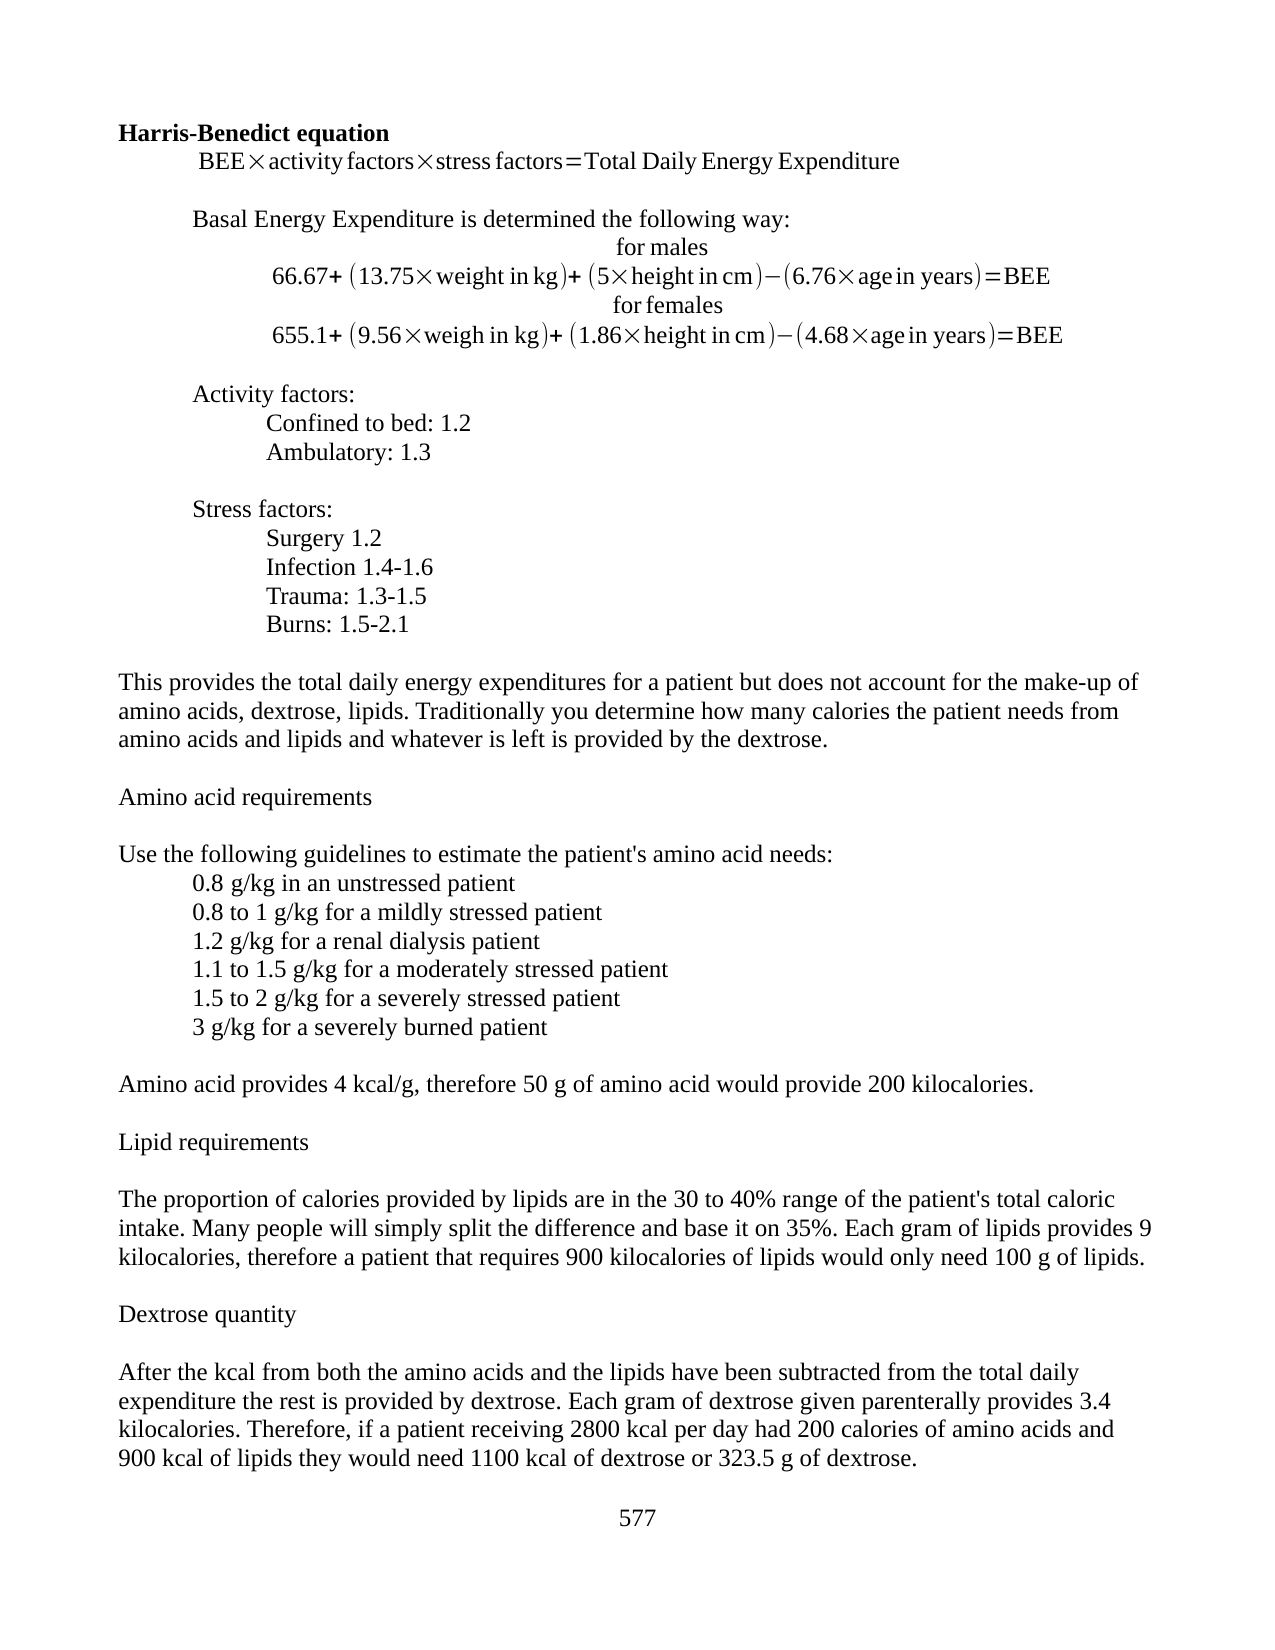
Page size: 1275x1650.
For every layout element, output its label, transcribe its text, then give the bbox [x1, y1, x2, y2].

text Activity factors: [118, 379, 1157, 408]
text Ambulatory: 1.3 [118, 437, 1157, 466]
list g/kg in an unstressed patient [192, 868, 1157, 897]
text Trauma: 1.3-1.5 [118, 581, 1157, 609]
text After the kcal from both the amino acids and the lipids have been subtracted from the total daily expenditure the rest is provided by dextrose. Each gram of dextrose given parenterally provides 3.4 kilocalories. Therefore, if a patient receiving 2800 kcal per day had 200 calories of amino acids and 900 kcal of lipids they would need 1100 kcal of dextrose or 323.5 g of dextrose. [118, 1357, 1157, 1472]
text Lipid requirements [118, 1127, 1157, 1156]
text Harris-Benedict equation [118, 118, 1157, 147]
text Use the following guidelines to estimate the patient's amino acid needs: [118, 839, 1157, 868]
text Burns: 1.5-2.1 [118, 609, 1157, 638]
text Amino acid requirements [118, 782, 1157, 811]
text Amino acid provides 4 kcal/g, therefore 50 g of amino acid would provide 200 kilocalories. [118, 1069, 1157, 1098]
list 0.8 to 1 g/kg for a mildly stressed patient [192, 897, 1157, 926]
text This provides the total daily energy expenditures for a patient but does not account for the make-up of amino acids, dextrose, lipids. Traditionally you determine how many calories the patient needs from amino acids and lipids and whatever is left is provided by the dextrose. [118, 667, 1157, 753]
text The proportion of calories provided by lipids are in the 30 to 40% range of the patient's total caloric intake. Many people will simply split the difference and base it on 35%. Each gram of lipids provides 9 kilocalories, therefore a patient that requires 900 kilocalories of lipids would only need 100 g of lipids. [118, 1184, 1157, 1271]
list 3 g/kg for a severely burned patient [192, 1012, 1157, 1041]
text Basal Energy Expenditure is determined the following way: [118, 204, 1157, 233]
list 1.2 g/kg for a renal dialysis patient [192, 926, 1157, 954]
text Infection 1.4-1.6 [118, 552, 1157, 581]
text Stress factors: [118, 494, 1157, 523]
list 1.1 to 1.5 g/kg for a moderately stressed patient [192, 954, 1157, 983]
text Surgery 1.2 [118, 523, 1157, 552]
text Dextrose quantity [118, 1299, 1157, 1328]
text Confined to bed: 1.2 [118, 408, 1157, 437]
list 1.5 to 2 g/kg for a severely stressed patient [192, 983, 1157, 1012]
